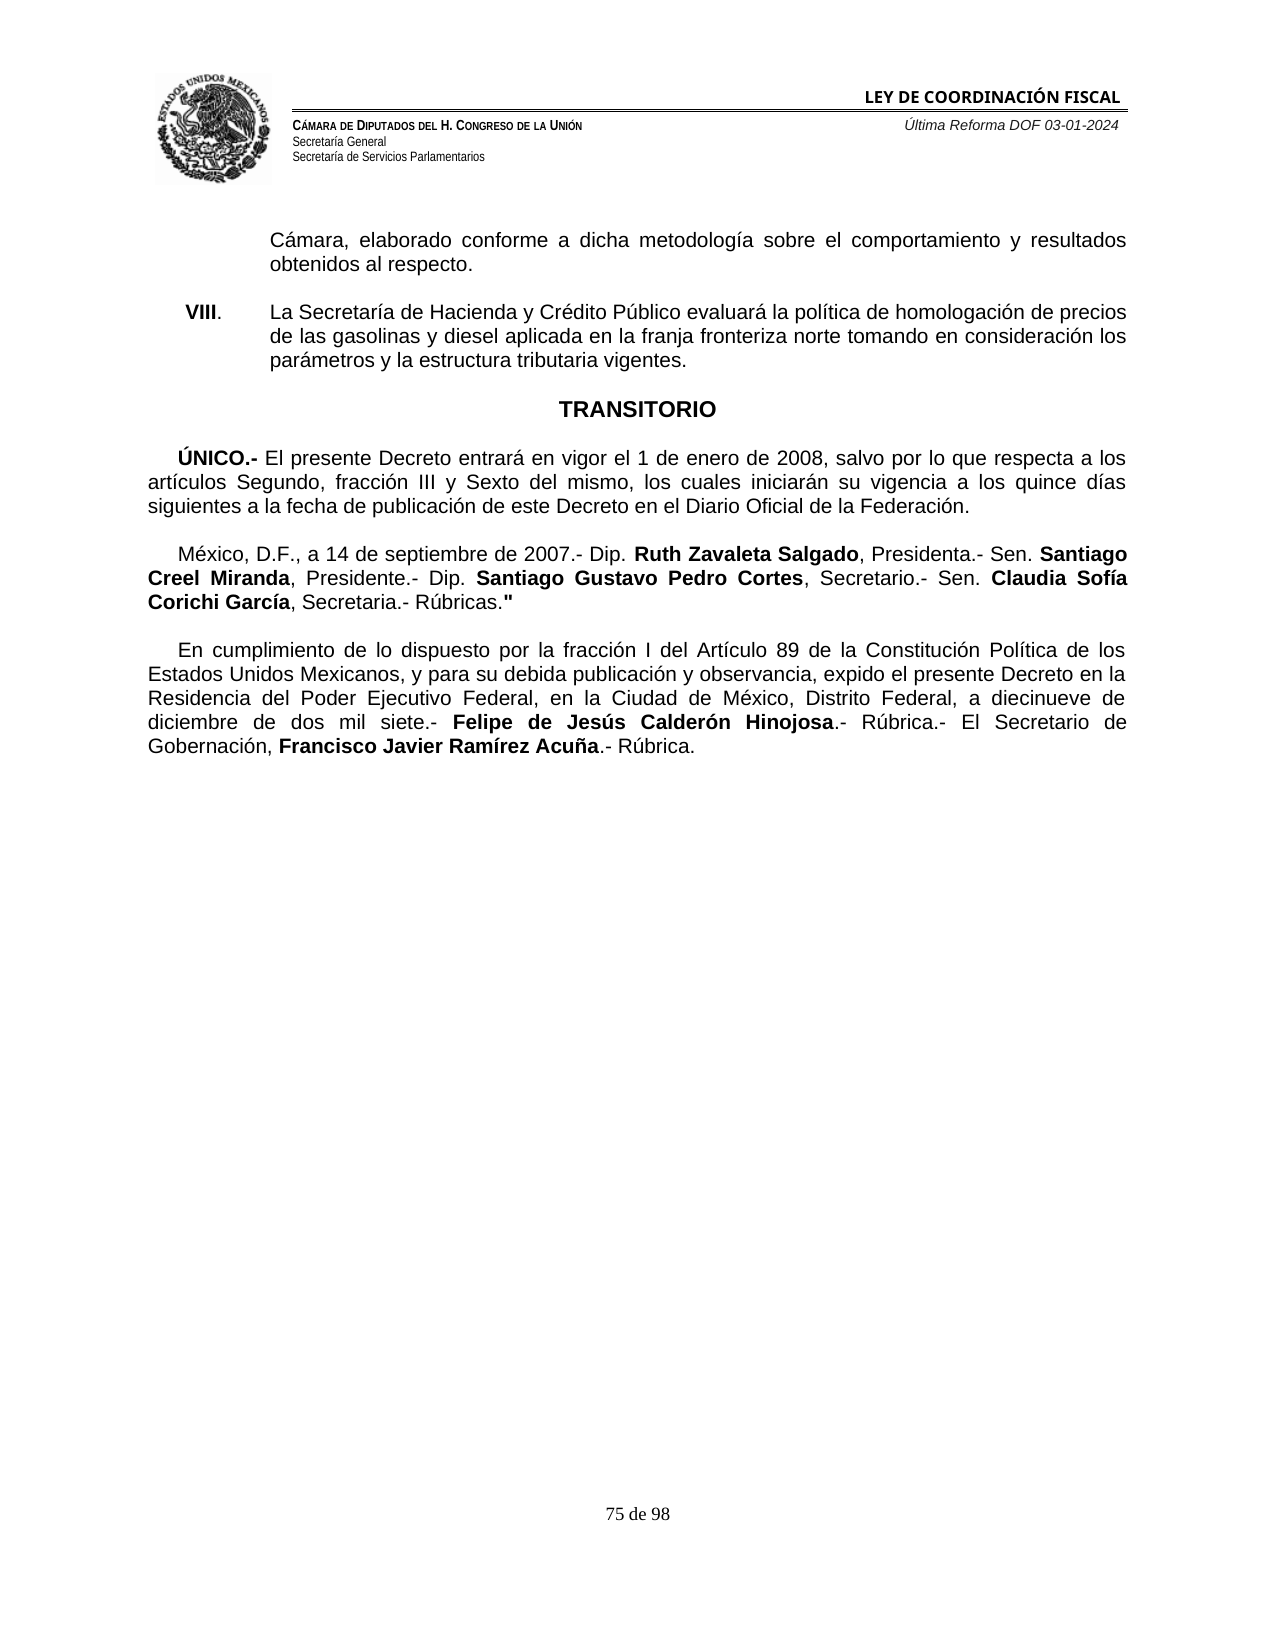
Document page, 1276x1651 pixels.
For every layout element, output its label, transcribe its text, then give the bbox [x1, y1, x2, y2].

text TRANSITORIO [148, 396, 1127, 422]
text Cámara, elaborado conforme a dicha metodología sobre el comportamiento y resultados obtenidos al respecto. [185, 228, 1127, 276]
text México, D.F., a 14 de septiembre de 2007.- Dip. Ruth Zavaleta Salgado, Presidenta.- Sen. Santiago Creel Miranda, Presidente.- Dip. Santiago Gustavo Pedro Cortes, Secretario.- Sen. Claudia Sofía Corichi García, Secretaria.- Rúbricas." [148, 542, 1127, 614]
text VIII. La Secretaría de Hacienda y Crédito Público evaluará la política de homologación de precios de las gasolinas y diesel aplicada en la franja fronteriza norte tomando en consideración los parámetros y la estructura tributaria vigentes. [185, 300, 1127, 372]
text ÚNICO.- El presente Decreto entrará en vigor el 1 de enero de 2008, salvo por lo que respecta a los artículos Segundo, fracción III y Sexto del mismo, los cuales iniciarán su vigencia a los quince días siguientes a la fecha de publicación de este Decreto en el Diario Oficial de la Federación. [148, 446, 1127, 518]
text En cumplimiento de lo dispuesto por la fracción I del Artículo 89 de la Constitución Política de los Estados Unidos Mexicanos, y para su debida publicación y observancia, expido el presente Decreto en la Residencia del Poder Ejecutivo Federal, en la Ciudad de México, Distrito Federal, a diecinueve de diciembre de dos mil siete.- Felipe de Jesús Calderón Hinojosa.- Rúbrica.- El Secretario de Gobernación, Francisco Javier Ramírez Acuña.- Rúbrica. [148, 638, 1127, 757]
